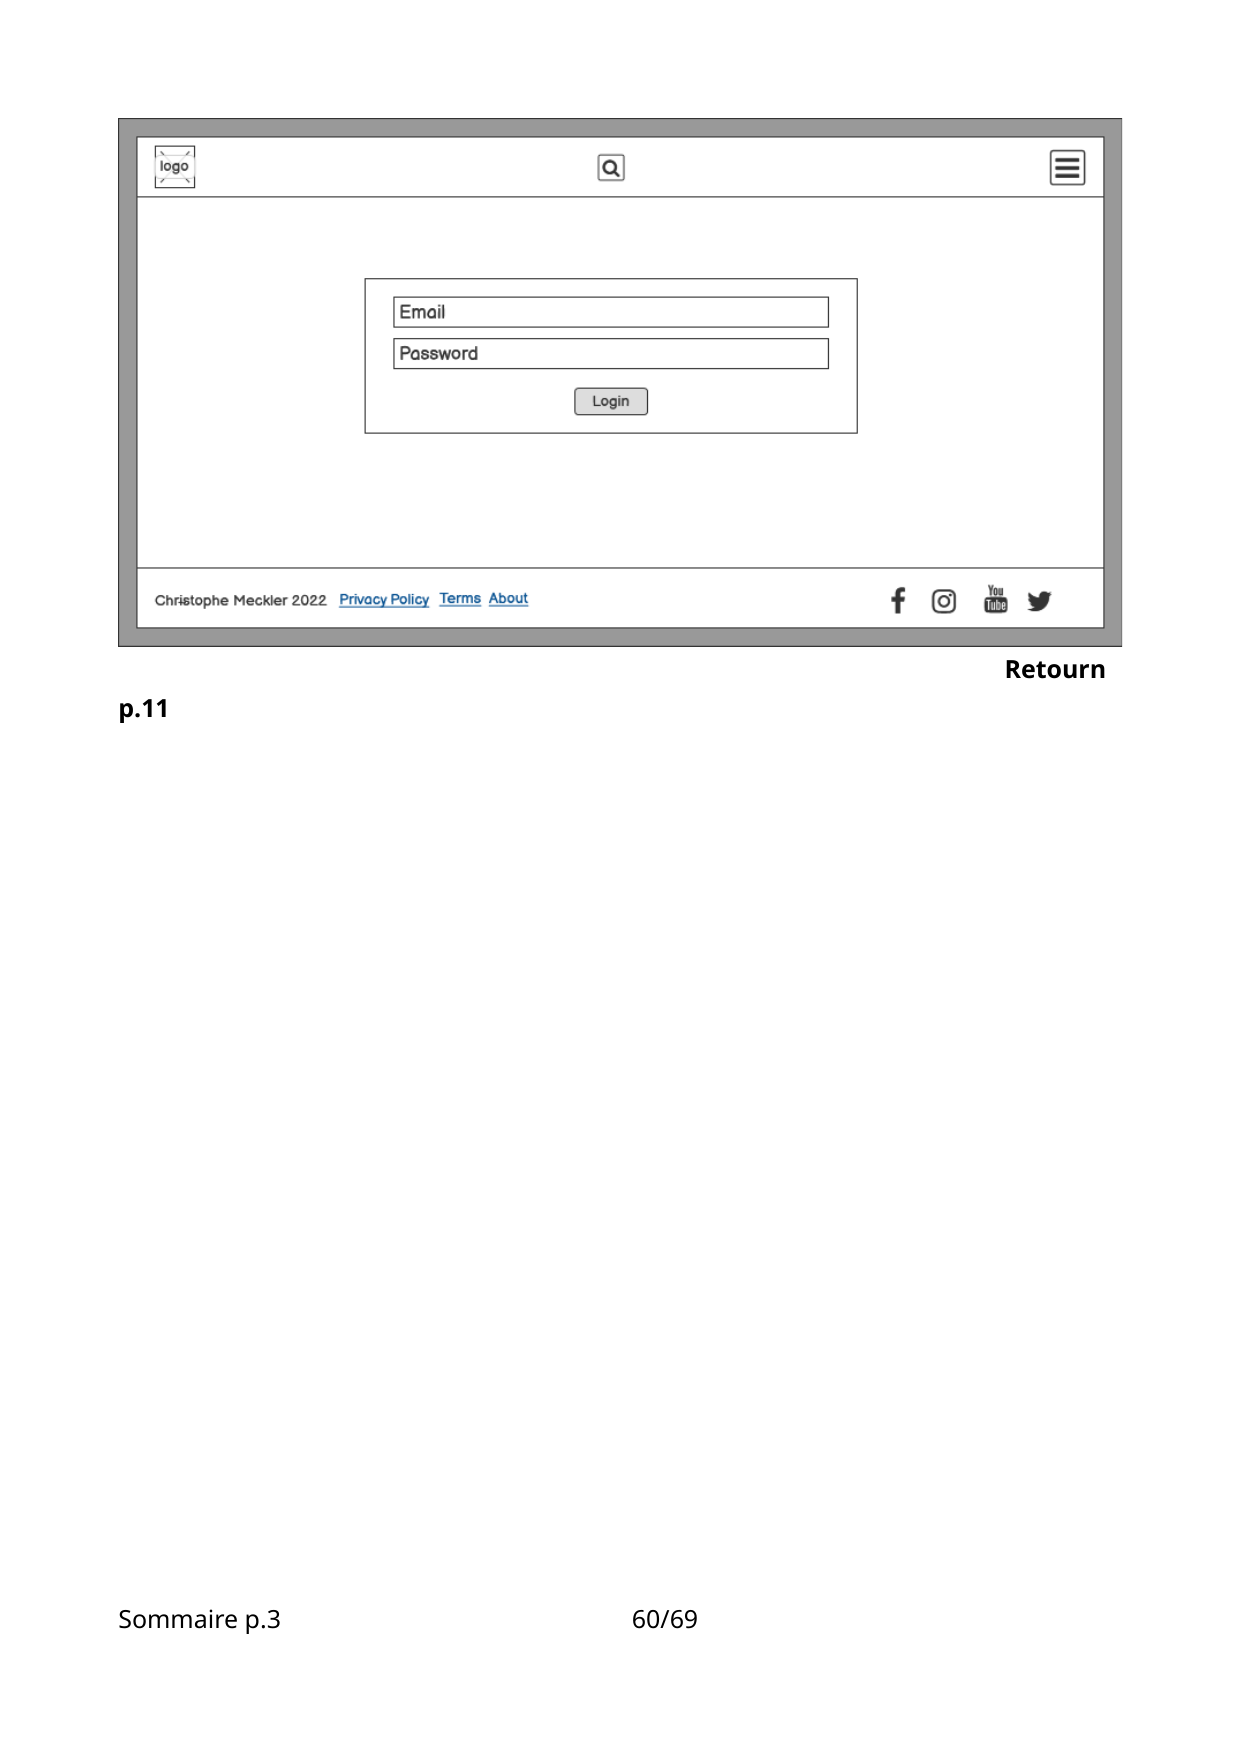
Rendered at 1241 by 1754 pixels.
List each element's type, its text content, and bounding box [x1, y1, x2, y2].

text Retourn p.9 [118, 647, 1122, 725]
picture [118, 118, 1123, 647]
